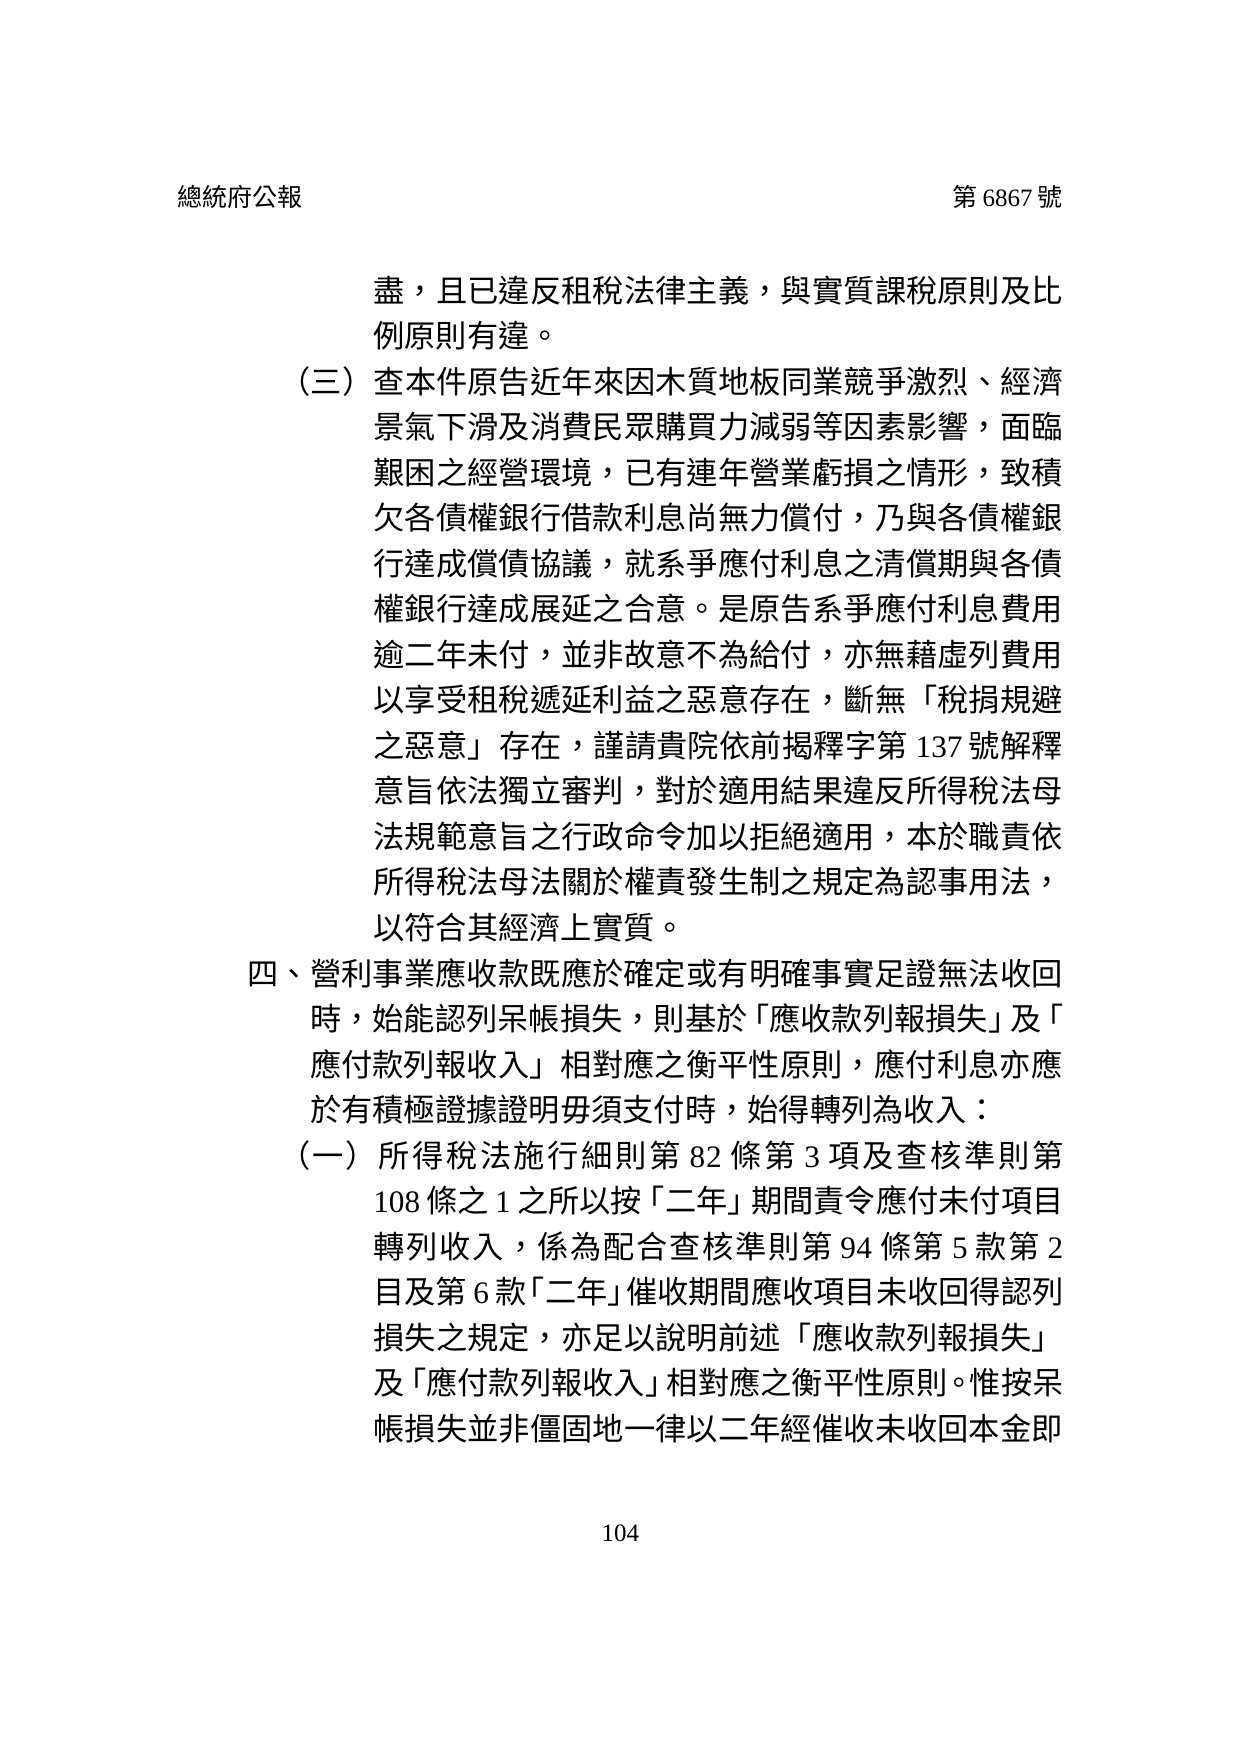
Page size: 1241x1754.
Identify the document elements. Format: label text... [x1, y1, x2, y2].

text 四、營利事業應收款既應於確定或有明確事實足證無法收回時，始能認列呆帳損失，則基於「應收款列報損失」及「應付款列報收入」相對應之衡平性原則，應付利息亦應於有積極證據證明毋須支付時，始得轉列為收入： [247, 949, 1063, 1131]
text 盡，且已違反租稅法律主義，與實質課稅原則及比例原則有違。 [279, 266, 1063, 357]
text （三）查本件原告近年來因木質地板同業競爭激烈、經濟景氣下滑及消費民眾購買力減弱等因素影響，面臨艱困之經營環境，已有連年營業虧損之情形，致積欠各債權銀行借款利息尚無力償付，乃與各債權銀行達成償債協議，就系爭應付利息之清償期與各債權銀行達成展延之合意。是原告系爭應付利息費用逾二年未付，並非故意不為給付，亦無藉虛列費用以享受租稅遞延利益之惡意存在，斷無「稅捐規避之惡意」存在，謹請貴院依前揭釋字第137號解釋意旨依法獨立審判，對於適用結果違反所得稅法母法規範意旨之行政命令加以拒絕適用，本於職責依所得稅法母法關於權責發生制之規定為認事用法，以符合其經濟上實質。 [279, 357, 1063, 949]
text （一）所得稅法施行細則第82條第3項及查核準則第108條之1之所以按「二年」期間責令應付未付項目轉列收入，係為配合查核準則第94條第5款第2目及第6款「二年」催收期間應收項目未收回得認列損失之規定，亦足以說明前述「應收款列報損失」及「應付款列報收入」相對應之衡平性原則。惟按呆帳損失並非僵固地一律以二年經催收未收回本金即 [279, 1131, 1063, 1449]
